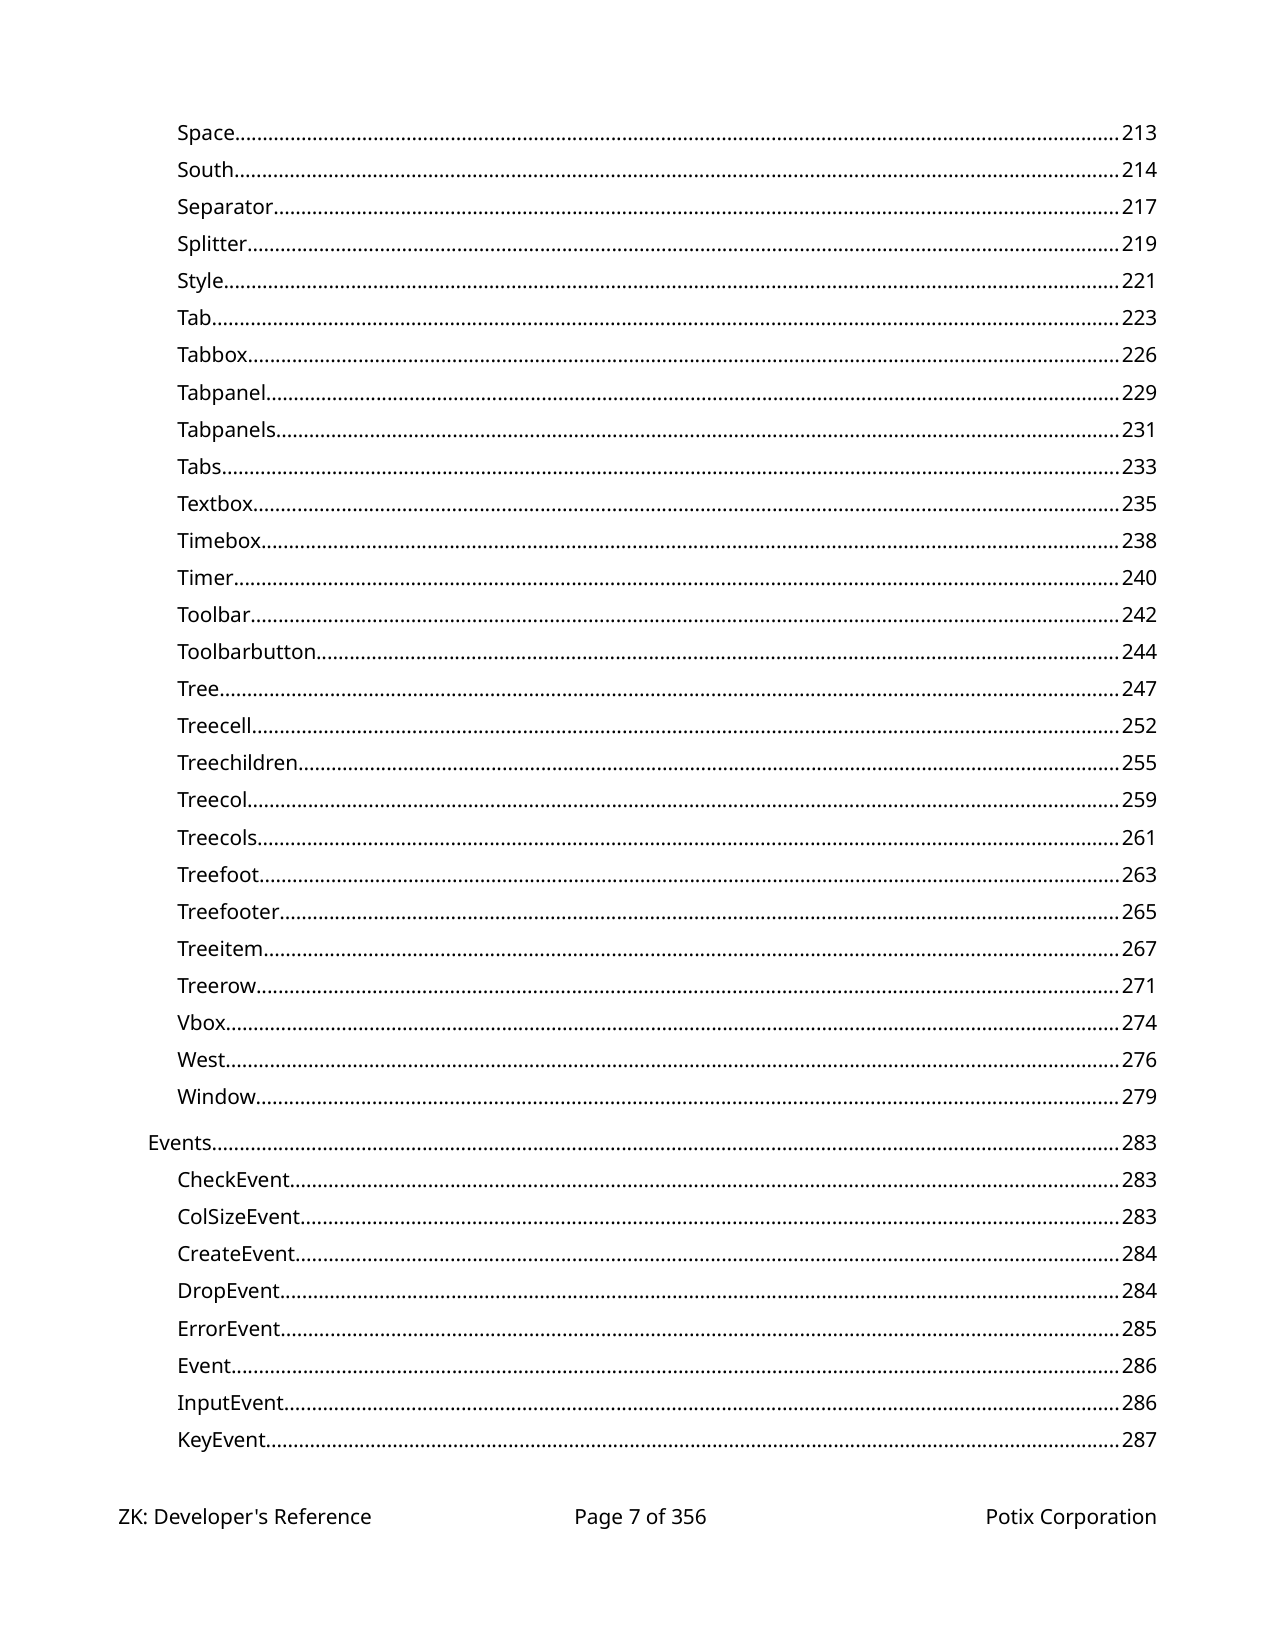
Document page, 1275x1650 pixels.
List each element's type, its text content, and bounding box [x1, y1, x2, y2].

text Separator 217 [177, 192, 1157, 221]
text KeyEvent 287 [177, 1425, 1157, 1453]
text Tabbox 226 [177, 341, 1157, 369]
text Treecols 261 [177, 823, 1157, 851]
text Events 283 [148, 1128, 1157, 1156]
text Toolbar 242 [177, 600, 1157, 628]
text Treefoot 263 [177, 860, 1157, 888]
text Treeitem 267 [177, 934, 1157, 962]
text CheckEvent 283 [177, 1165, 1157, 1193]
text Splitter 219 [177, 229, 1157, 258]
text South 214 [177, 155, 1157, 183]
text Space 213 [177, 118, 1157, 146]
text Timebox 238 [177, 526, 1157, 554]
text Treecell 252 [177, 711, 1157, 740]
text Event 286 [177, 1351, 1157, 1379]
text Tabpanels 231 [177, 415, 1157, 443]
text Style 221 [177, 266, 1157, 295]
text InputEvent 286 [177, 1388, 1157, 1416]
text Treerow 271 [177, 971, 1157, 999]
text Tabs 233 [177, 452, 1157, 480]
text Toolbarbutton 244 [177, 637, 1157, 666]
text Tabpanel 229 [177, 378, 1157, 406]
text ColSizeEvent 283 [177, 1202, 1157, 1231]
text DropEvent 284 [177, 1277, 1157, 1305]
text Textbox 235 [177, 489, 1157, 517]
text Treechildren 255 [177, 748, 1157, 777]
text Treefooter 265 [177, 897, 1157, 925]
text Tree 247 [177, 674, 1157, 703]
text CreateEvent 284 [177, 1239, 1157, 1268]
text Timer 240 [177, 563, 1157, 591]
text Window 279 [177, 1082, 1157, 1111]
text Tab 223 [177, 303, 1157, 332]
text Vbox 274 [177, 1008, 1157, 1036]
text Treecol 259 [177, 786, 1157, 814]
text West 276 [177, 1045, 1157, 1073]
text ErrorEvent 285 [177, 1314, 1157, 1342]
